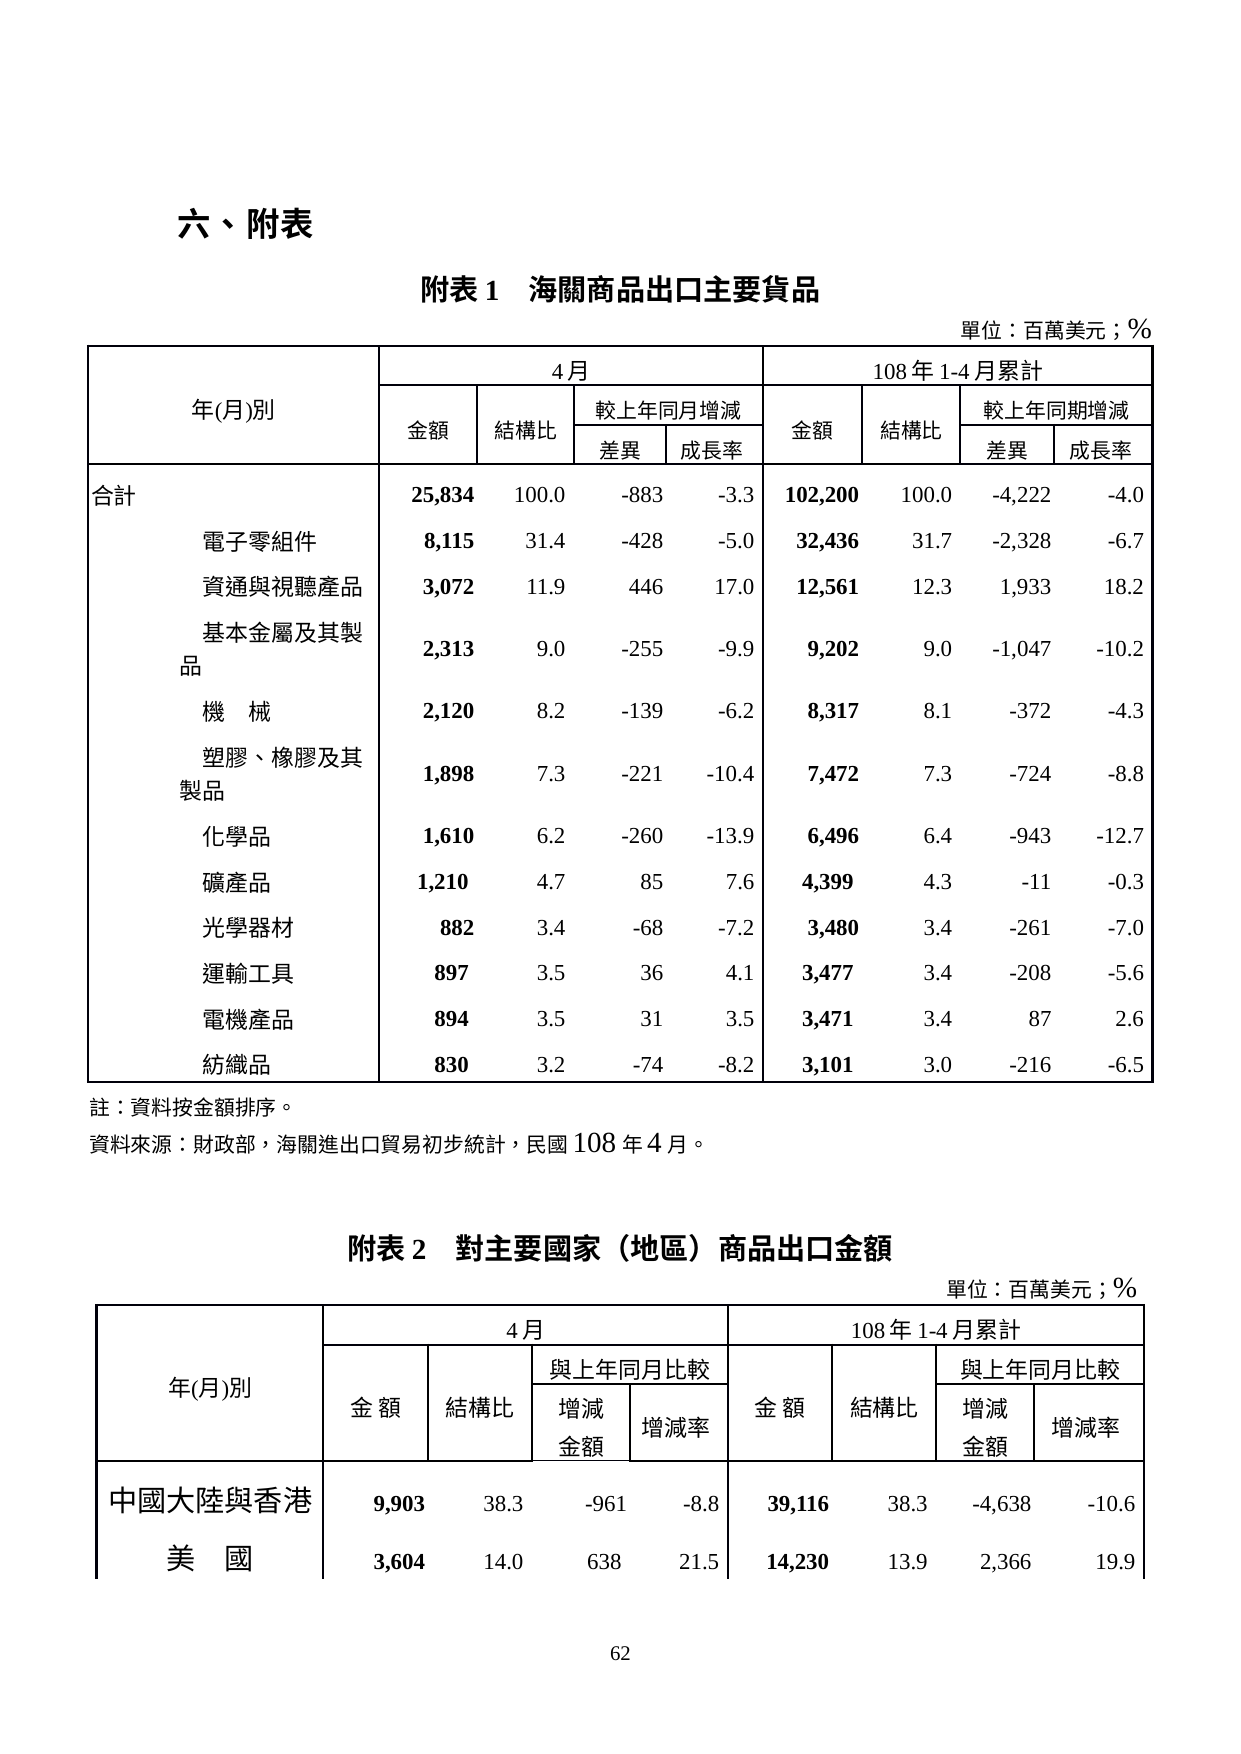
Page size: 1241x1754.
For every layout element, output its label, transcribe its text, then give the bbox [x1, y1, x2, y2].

text 附表1 海關商品出口主要貨品 [177, 257, 1063, 311]
table_cell 增減率 [1035, 1385, 1143, 1460]
table_cell -8.8 [630, 1462, 727, 1521]
subtitle 六、附表 [177, 207, 1063, 244]
table_cell -13.9 [666, 806, 762, 852]
table_cell 21.5 [630, 1521, 727, 1579]
table_cell 基本金屬及其製品 [89, 603, 378, 681]
table_cell 3.4 [477, 898, 574, 943]
table_cell -2,328 [960, 511, 1054, 557]
table_cell 化學品 [89, 806, 378, 852]
table_cell 6,496 [764, 806, 862, 852]
table_cell -10.6 [1034, 1462, 1143, 1521]
table_cell -4,222 [960, 465, 1054, 511]
table_cell 7.6 [666, 852, 762, 898]
table_cell 1,610 [380, 806, 477, 852]
table_cell -5.6 [1054, 943, 1151, 989]
table_cell 7,472 [764, 727, 862, 806]
table_cell 7.3 [477, 727, 574, 806]
table_cell 礦產品 [89, 852, 378, 898]
table_cell 32,436 [764, 511, 862, 557]
table_cell 2,366 [936, 1521, 1034, 1579]
table_cell 較上年同月增減 [575, 386, 762, 424]
table_cell 4.7 [477, 852, 574, 898]
table_cell 8,317 [764, 681, 862, 727]
table_cell 增減 金額 [533, 1385, 629, 1460]
table_cell 102,200 [764, 465, 862, 511]
table_cell -9.9 [666, 603, 762, 681]
table_cell -260 [574, 806, 666, 852]
table_cell 13.9 [832, 1521, 936, 1579]
table_cell -8.8 [1054, 727, 1151, 806]
table_cell 19.9 [1034, 1521, 1143, 1579]
table_cell 金 額 [324, 1346, 427, 1460]
table_cell 87 [960, 989, 1054, 1035]
table_cell -74 [574, 1035, 666, 1081]
table_cell 金額 [380, 386, 476, 463]
table_cell 2,313 [380, 603, 477, 681]
table_cell 紡織品 [89, 1035, 378, 1081]
table_cell -5.0 [666, 511, 762, 557]
table_cell -12.7 [1054, 806, 1151, 852]
table_cell 9,903 [324, 1462, 428, 1521]
text 單位：百萬美元；% [176, 311, 1151, 344]
table_cell -3.3 [666, 465, 762, 511]
table_cell 18.2 [1054, 557, 1151, 602]
table_cell 638 [532, 1521, 630, 1579]
table_cell 2.6 [1054, 989, 1151, 1035]
table_cell 電子零組件 [89, 511, 378, 557]
table_cell 與上年同月比較 [937, 1346, 1143, 1383]
table_cell 830 [380, 1035, 477, 1081]
table_cell 14,230 [729, 1521, 832, 1579]
table_cell 894 [380, 989, 477, 1035]
table_cell 897 [380, 943, 477, 989]
table_cell 3,072 [380, 557, 477, 602]
table_cell -0.3 [1054, 852, 1151, 898]
table_cell 2,120 [380, 681, 477, 727]
table_cell -6.5 [1054, 1035, 1151, 1081]
text 資料來源：財政部，海關進出口貿易初步統計，民國108年4月。 [89, 1133, 1063, 1158]
table_cell 3.5 [477, 943, 574, 989]
table_cell -216 [960, 1035, 1054, 1081]
table_header 年(月)別 [89, 347, 378, 463]
table_cell 14.0 [428, 1521, 532, 1579]
table_cell 7.3 [862, 727, 960, 806]
table_cell 12.3 [862, 557, 960, 602]
table_cell 446 [574, 557, 666, 602]
table_cell 4,399 [764, 852, 862, 898]
table_cell 85 [574, 852, 666, 898]
table_cell 3.4 [862, 898, 960, 943]
table_cell 3,480 [764, 898, 862, 943]
table_cell -255 [574, 603, 666, 681]
table_cell 結構比 [429, 1346, 531, 1460]
table_cell -4,638 [936, 1462, 1034, 1521]
table_header 年(月)別 [98, 1306, 322, 1460]
table_cell 38.3 [832, 1462, 936, 1521]
table_cell 資通與視聽產品 [89, 557, 378, 602]
table_cell 3,471 [764, 989, 862, 1035]
table_cell 成長率 [667, 426, 762, 463]
table_cell 3.4 [862, 943, 960, 989]
table_cell -68 [574, 898, 666, 943]
table_cell 與上年同月比較 [533, 1346, 727, 1383]
table_cell 8.1 [862, 681, 960, 727]
table_cell 機 械 [89, 681, 378, 727]
table_cell 3.5 [477, 989, 574, 1035]
table_cell 6.4 [862, 806, 960, 852]
text 註：資料按金額排序。 [89, 1095, 1063, 1120]
table_header 4月 [324, 1306, 727, 1343]
table_cell 3,477 [764, 943, 862, 989]
table_cell 3.0 [862, 1035, 960, 1081]
table_cell -961 [532, 1461, 630, 1521]
table_cell 4.3 [862, 852, 960, 898]
table_cell -7.0 [1054, 898, 1151, 943]
table_cell 金 額 [729, 1346, 831, 1460]
table_cell -883 [574, 465, 666, 511]
table_cell 39,116 [729, 1462, 832, 1521]
table_cell 31 [574, 989, 666, 1035]
table_header 4月 [380, 347, 762, 384]
table_cell 38.3 [428, 1462, 532, 1521]
table_cell -261 [960, 898, 1054, 943]
table_cell 金額 [764, 386, 861, 463]
table_cell -10.2 [1054, 603, 1151, 681]
table_cell 1,933 [960, 557, 1054, 602]
table_cell 6.2 [477, 806, 574, 852]
table_cell 882 [380, 898, 477, 943]
table_cell 11.9 [477, 557, 574, 602]
table_cell 合計 [89, 465, 378, 511]
table_cell 電機產品 [89, 989, 378, 1035]
table_cell -724 [960, 727, 1054, 806]
table_cell 8.2 [477, 681, 574, 727]
table_cell 3.5 [666, 989, 762, 1035]
table_cell 成長率 [1055, 426, 1151, 463]
table_cell -6.2 [666, 681, 762, 727]
table_cell 光學器材 [89, 898, 378, 943]
table_cell 9.0 [477, 603, 574, 681]
table_cell 塑膠、橡膠及其製品 [89, 727, 378, 806]
table_cell -7.2 [666, 898, 762, 943]
table_cell 增減 金額 [937, 1385, 1033, 1460]
table_cell -11 [960, 852, 1054, 898]
table_cell 較上年同期增減 [961, 386, 1151, 424]
table_cell -8.2 [666, 1035, 762, 1081]
table_cell 12,561 [764, 557, 862, 602]
table_cell 8,115 [380, 511, 477, 557]
table_cell 31.7 [862, 511, 960, 557]
table_header 108年1-4月累計 [729, 1306, 1143, 1343]
table_cell 中國大陸與香港 [98, 1462, 322, 1521]
table_cell 美 國 [98, 1521, 322, 1579]
table_cell 9,202 [764, 603, 862, 681]
table_cell 4.1 [666, 943, 762, 989]
table_cell 增減率 [631, 1385, 727, 1460]
table_cell -10.4 [666, 727, 762, 806]
table_cell 25,834 [380, 465, 477, 511]
table_cell 100.0 [477, 465, 574, 511]
text 附表2 對主要國家（地區）商品出口金額 [177, 1216, 1063, 1270]
table_cell -221 [574, 727, 666, 806]
table_cell 結構比 [833, 1346, 935, 1460]
table_cell 36 [574, 943, 666, 989]
table_cell -943 [960, 806, 1054, 852]
table_cell 1,898 [380, 727, 477, 806]
table_cell -6.7 [1054, 511, 1151, 557]
table_cell -208 [960, 943, 1054, 989]
table_cell -1,047 [960, 603, 1054, 681]
table_cell 100.0 [862, 465, 960, 511]
table_cell -372 [960, 681, 1054, 727]
table_cell 1,210 [380, 852, 477, 898]
table_cell -428 [574, 511, 666, 557]
table_cell 3,101 [764, 1035, 862, 1081]
table_cell 17.0 [666, 557, 762, 602]
table_cell 3.2 [477, 1035, 574, 1081]
table_header 108年1-4月累計 [764, 347, 1151, 384]
table_cell 3,604 [324, 1521, 428, 1579]
table_cell -139 [574, 681, 666, 727]
text 單位：百萬美元；% [177, 1270, 1137, 1304]
table_cell 運輸工具 [89, 943, 378, 989]
table_cell 3.4 [862, 989, 960, 1035]
table_cell 結構比 [478, 386, 573, 463]
table_cell 31.4 [477, 511, 574, 557]
table_cell 差異 [961, 426, 1053, 463]
table_cell 差異 [575, 426, 665, 463]
table_cell -4.3 [1054, 681, 1151, 727]
table_cell -4.0 [1054, 465, 1151, 511]
table_cell 結構比 [863, 386, 959, 463]
table_cell 9.0 [862, 603, 960, 681]
